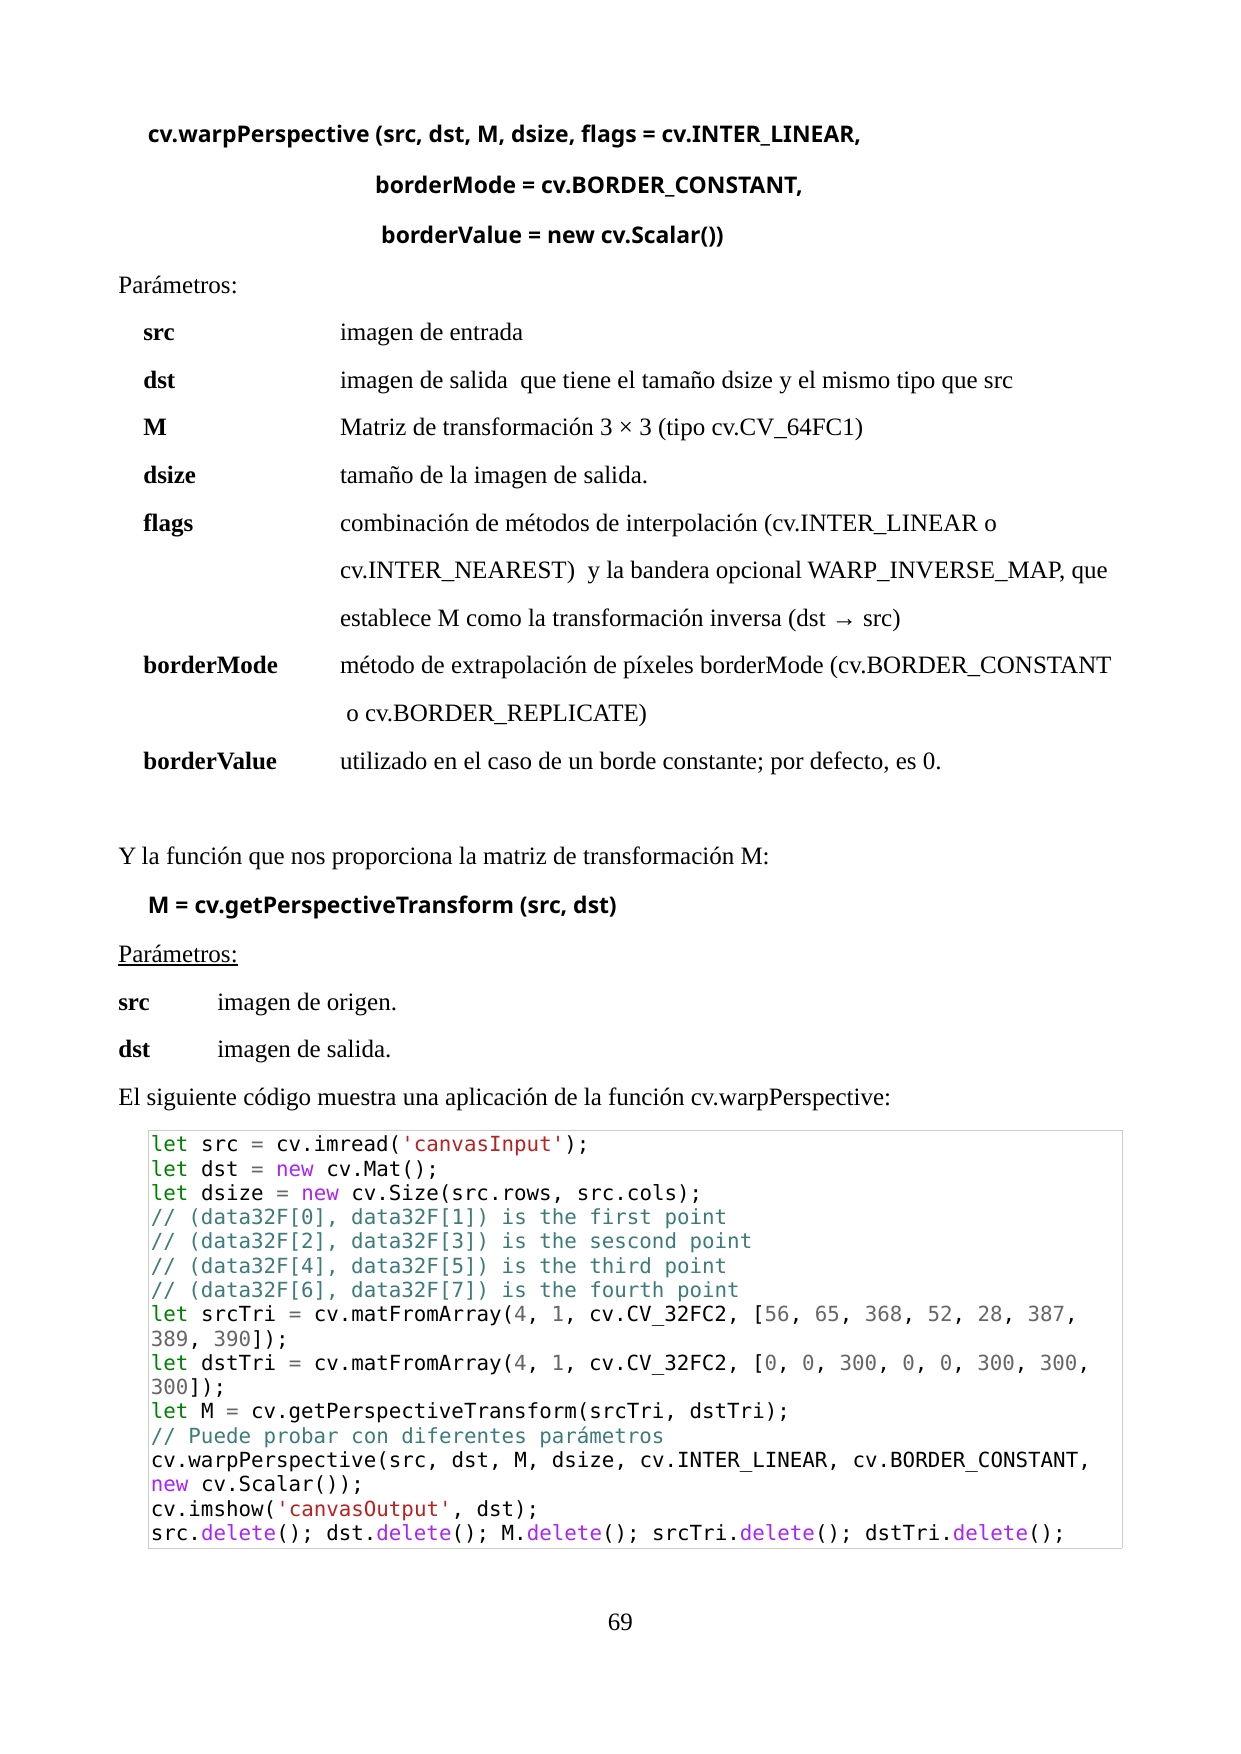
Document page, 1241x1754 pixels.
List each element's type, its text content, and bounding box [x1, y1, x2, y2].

text borderMode = cv.BORDER_CONSTANT, [148, 169, 1122, 200]
text dst imagen de salida. [118, 1034, 1122, 1063]
text cv.INTER_NEAREST) y la bandera opcional WARP_INVERSE_MAP, que [118, 555, 1122, 584]
text src.delete(); dst.delete(); M.delete(); srcTri.delete(); dstTri.delete(); [149, 1518, 1122, 1548]
text // (data32F[6], data32F[7]) is the fourth point [149, 1275, 1122, 1299]
text Parámetros: [118, 939, 1122, 968]
text cv.imshow('canvasOutput', dst); [149, 1493, 1122, 1518]
text borderMode método de extrapolación de píxeles borderMode (cv.BORDER_CONSTANT [118, 651, 1122, 679]
text // Puede probar con diferentes parámetros [149, 1421, 1122, 1445]
text M = cv.getPerspectiveTransform (src, dst) [148, 888, 1122, 920]
text // (data32F[4], data32F[5]) is the third point [149, 1251, 1122, 1275]
text flags combinación de métodos de interpolación (cv.INTER_LINEAR o [118, 508, 1122, 536]
text let srcTri = cv.matFromArray(4, 1, cv.CV_32FC2, [56, 65, 368, 52, 28, 387, 389, 390]); [149, 1299, 1122, 1348]
text let dstTri = cv.matFromArray(4, 1, cv.CV_32FC2, [0, 0, 300, 0, 0, 300, 300, 300]); [149, 1348, 1122, 1396]
text // (data32F[0], data32F[1]) is the first point [149, 1202, 1122, 1227]
text Y la función que nos proporciona la matriz de transformación M: [118, 841, 1122, 870]
text // (data32F[2], data32F[3]) is the sescond point [149, 1227, 1122, 1251]
text src imagen de origen. [118, 987, 1122, 1015]
text El siguiente código muestra una aplicación de la función cv.warpPerspective: [118, 1082, 1122, 1111]
text borderValue utilizado en el caso de un borde constante; por defecto, es 0. [118, 746, 1122, 774]
text o cv.BORDER_REPLICATE) [118, 698, 1122, 727]
text let dst = new cv.Mat(); [149, 1154, 1122, 1178]
text Parámetros: [118, 270, 1122, 298]
text let M = cv.getPerspectiveTransform(srcTri, dstTri); [149, 1396, 1122, 1421]
text cv.warpPerspective (src, dst, M, dsize, flags = cv.INTER_LINEAR, [148, 118, 1122, 149]
text let dsize = new cv.Size(src.rows, src.cols); [149, 1178, 1122, 1202]
text dst imagen de salida que tiene el tamaño dsize y el mismo tipo que src [118, 365, 1122, 394]
text establece M como la transformación inversa (dst → src) [118, 603, 1122, 632]
text borderValue = new cv.Scalar()) [148, 219, 1122, 250]
text src imagen de entrada [118, 317, 1122, 346]
text M Matriz de transformación 3 × 3 (tipo cv.CV_64FC1) [118, 412, 1122, 441]
text dsize tamaño de la imagen de salida. [118, 460, 1122, 489]
text let src = cv.imread('canvasInput'); [149, 1131, 1122, 1154]
text cv.warpPerspective(src, dst, M, dsize, cv.INTER_LINEAR, cv.BORDER_CONSTANT, new cv.Scalar()); [149, 1445, 1122, 1493]
